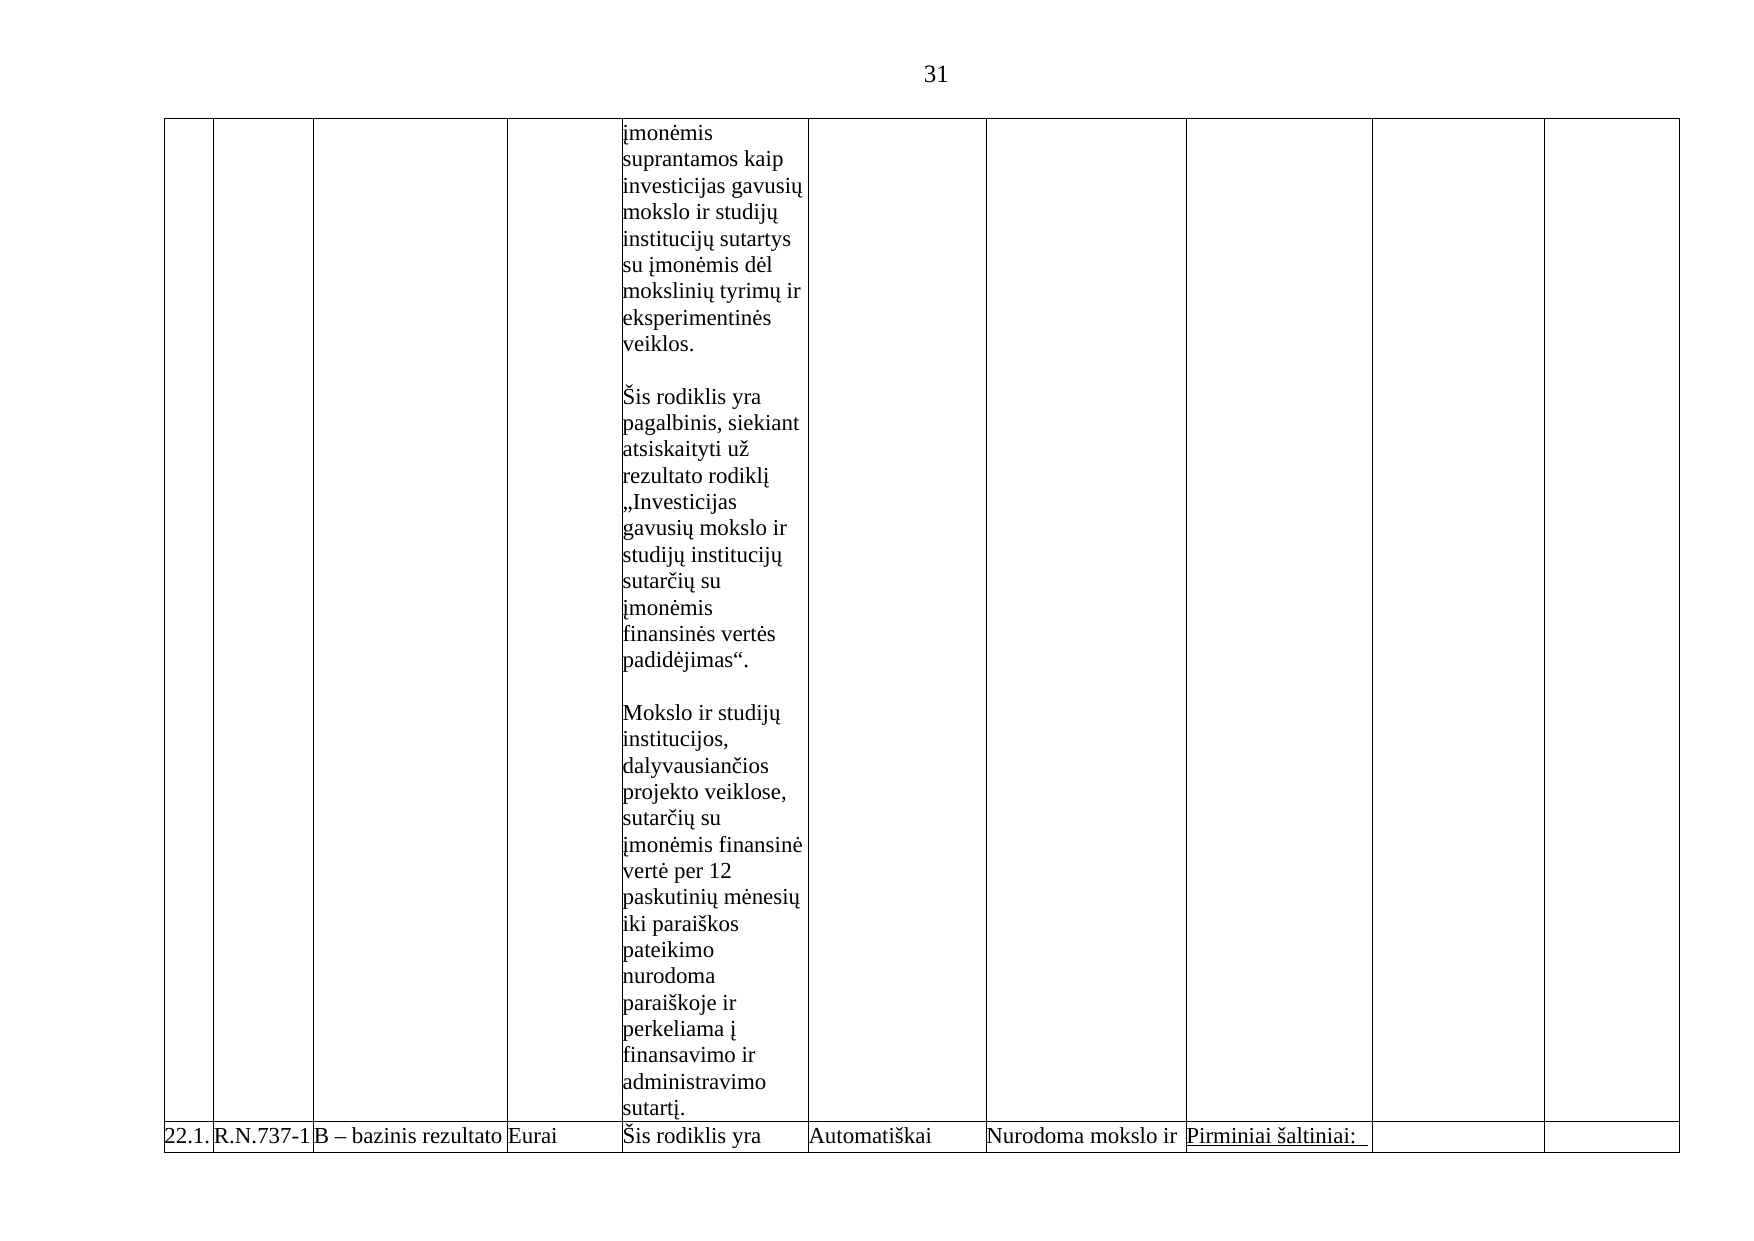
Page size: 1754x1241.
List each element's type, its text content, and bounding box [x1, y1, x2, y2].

table_cell R.N.737-1 [214, 1122, 313, 1152]
table_cell [1545, 119, 1679, 1121]
table_cell [314, 119, 507, 1121]
table_cell [987, 119, 1186, 1121]
table_cell [214, 119, 313, 1121]
table_cell [508, 119, 622, 1121]
table_cell B – bazinis rezultato [314, 1122, 507, 1152]
table_cell [1545, 1122, 1679, 1152]
table_cell 22.1. [165, 1122, 213, 1152]
table_cell [165, 119, 213, 1121]
table_cell Pirminiai šaltiniai: [1187, 1122, 1372, 1152]
table_cell Eurai [508, 1122, 622, 1152]
table_cell Šis rodiklis yra [623, 1122, 808, 1152]
table_cell [1187, 119, 1372, 1121]
table_cell Automatiškai [809, 1122, 986, 1152]
table_cell įmonėmis suprantamos kaip investicijas gavusių mokslo ir studijų institucijų sutartys su įmonėmis dėl mokslinių tyrimų ir eksperimentinės veiklos. Šis rodiklis yra pagalbinis, siekiant atsiskaityti už rezultato rodiklį „Investicijas gavusių mokslo ir studijų institucijų sutarčių su įmonėmis finansinės vertės padidėjimas“. Mokslo ir studijų institucijos, dalyvausiančios projekto veiklose, sutarčių su įmonėmis finansinė vertė per 12 paskutinių mėnesių iki paraiškos pateikimo nurodoma paraiškoje ir perkeliama į finansavimo ir administravimo sutartį. [623, 119, 808, 1121]
table_cell [809, 119, 986, 1121]
table_cell [1373, 1122, 1544, 1152]
table_cell [1373, 119, 1544, 1121]
table_cell Nurodoma mokslo ir [987, 1122, 1186, 1152]
